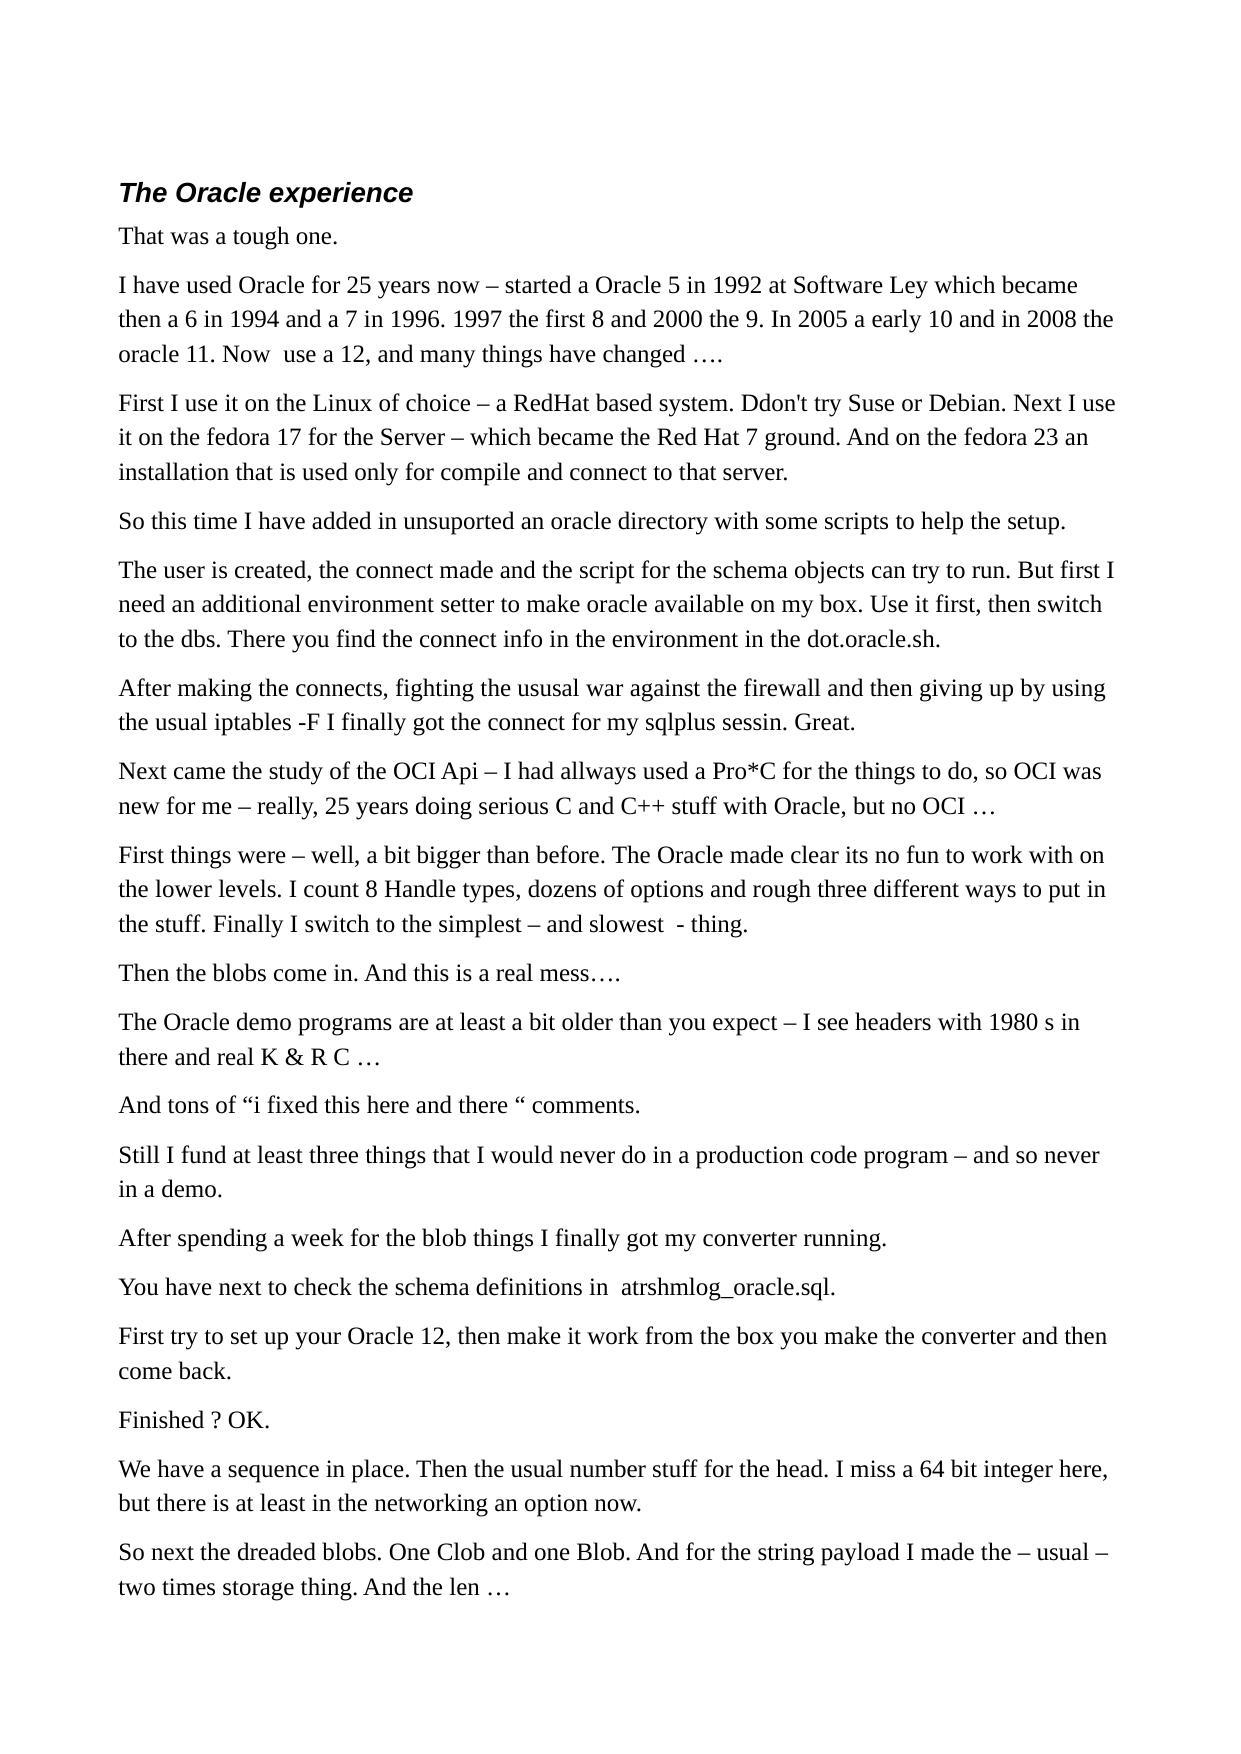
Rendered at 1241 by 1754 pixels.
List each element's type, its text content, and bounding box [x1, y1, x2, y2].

text We have a sequence in place. Then the usual number stuff for the head. I miss a 64 bit integer here, but there is at least in the networking an option now. [118, 1454, 1122, 1517]
text First try to set up your Oracle 12, then make it work from the box you make the converter and then come back. [118, 1321, 1122, 1384]
subtitle The Oracle experience [118, 176, 1122, 208]
text The user is created, the connect made and the script for the schema objects can try to run. But first I need an additional environment setter to make oracle available on my box. Use it first, then switch to the dbs. There you find the connect info in the environment in the dot.oracle.sh. [118, 555, 1122, 653]
text Then the blobs come in. And this is a real mess…. [118, 958, 1122, 987]
text First I use it on the Linux of choice – a RedHat based system. Ddon't try Suse or Debian. Next I use it on the fedora 17 for the Server – which became the Red Hat 7 ground. And on the fedora 23 an installation that is used only for compile and connect to that server. [118, 388, 1122, 486]
text You have next to check the schema definitions in atrshmlog_oracle.sql. [118, 1272, 1122, 1301]
text So next the dreaded blobs. One Clob and one Blob. And for the string payload I made the – usual – two times storage thing. And the len … [118, 1537, 1122, 1601]
text So this time I have added in unsuported an oracle directory with some scripts to help the setup. [118, 506, 1122, 534]
text First things were – well, a bit bigger than before. The Oracle made clear its no fun to work with on the lower levels. I count 8 Handle types, dozens of options and rough three different ways to put in the stuff. Finally I switch to the simplest – and slowest - thing. [118, 840, 1122, 938]
text Next came the study of the OCI Api – I had allways used a Pro*C for the things to do, so OCI was new for me – really, 25 years doing serious C and C++ stuff with Oracle, but no OCI … [118, 756, 1122, 820]
text The Oracle demo programs are at least a bit older than you expect – I see headers with 1980 s in there and real K & R C … [118, 1007, 1122, 1070]
text Still I fund at least three things that I would never do in a production code program – and so never in a demo. [118, 1140, 1122, 1203]
text After spending a week for the blob things I finally got my converter running. [118, 1223, 1122, 1252]
text That was a tough one. [118, 221, 1122, 249]
text Finished ? OK. [118, 1405, 1122, 1434]
text And tons of “i fixed this here and there “ comments. [118, 1091, 1122, 1119]
text I have used Oracle for 25 years now – started a Oracle 5 in 1992 at Software Ley which became then a 6 in 1994 and a 7 in 1996. 1997 the first 8 and 2000 the 9. In 2005 a early 10 and in 2008 the oracle 11. Now use a 12, and many things have changed …. [118, 270, 1122, 367]
text After making the connects, fighting the ususal war against the firewall and then giving up by using the usual iptables -F I finally got the connect for my sqlplus sessin. Great. [118, 673, 1122, 736]
